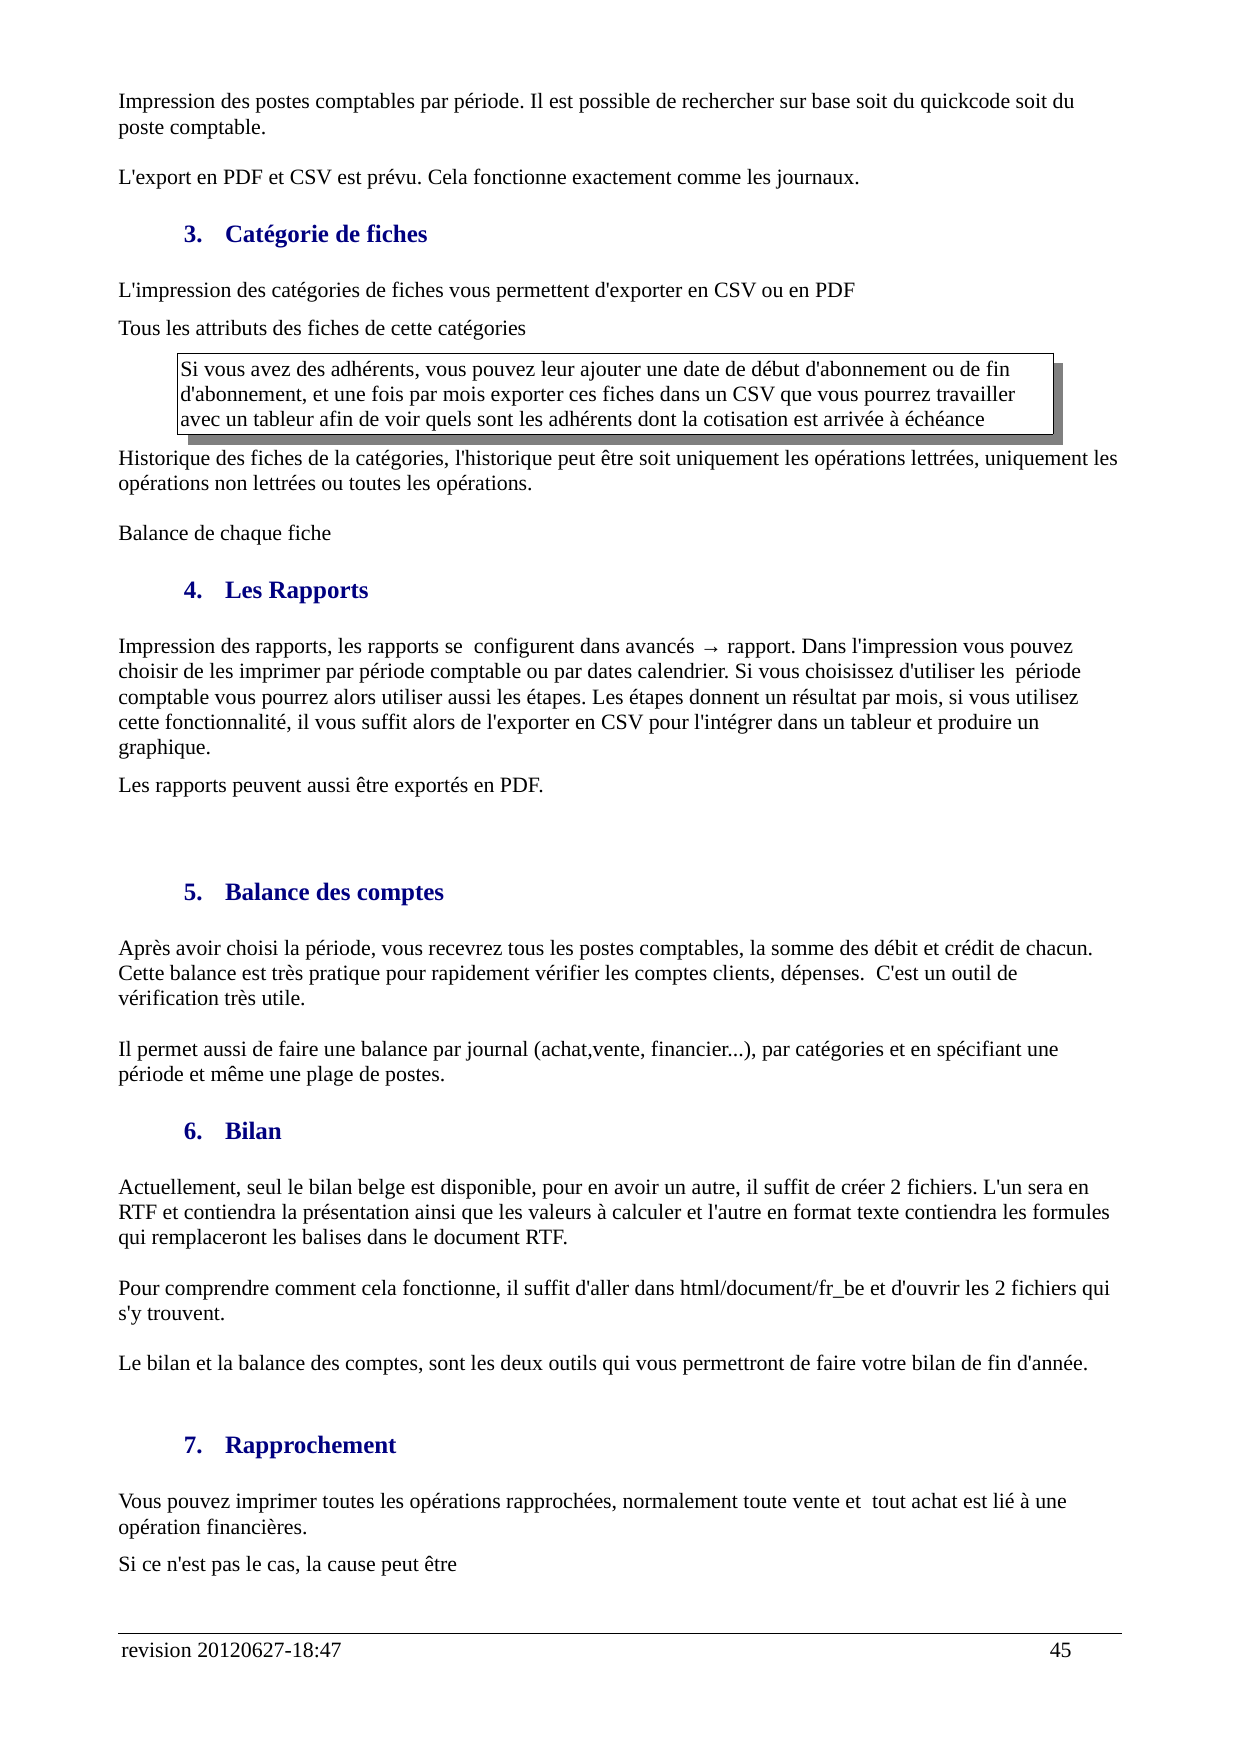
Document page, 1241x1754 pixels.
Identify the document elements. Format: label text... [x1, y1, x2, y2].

subtitle Bilan [177, 1116, 1122, 1144]
text Impression des postes comptables par période. Il est possible de rechercher sur base soit du quickcode soit du poste comptable. [118, 88, 1122, 139]
text Les rapports peuvent aussi être exportés en PDF. [118, 772, 1122, 797]
subtitle Les Rapports [177, 575, 1122, 604]
text Impression des rapports, les rapports se configurent dans avancés → rapport. Dans l'impression vous pouvez choisir de les imprimer par période comptable ou par dates calendrier. Si vous choisissez d'utiliser les période comptable vous pourrez alors utiliser aussi les étapes. Les étapes donnent un résultat par mois, si vous utilisez cette fonctionnalité, il vous suffit alors de l'exporter en CSV pour l'intégrer dans un tableur et produire un graphique. [118, 633, 1122, 759]
text Après avoir choisi la période, vous recevrez tous les postes comptables, la somme des débit et crédit de chacun. Cette balance est très pratique pour rapidement vérifier les comptes clients, dépenses. C'est un outil de vérification très utile. [118, 935, 1122, 1011]
subtitle Balance des comptes [177, 877, 1122, 906]
text Balance de chaque fiche [118, 520, 1122, 546]
text Le bilan et la balance des comptes, sont les deux outils qui vous permettront de faire votre bilan de fin d'année. [118, 1350, 1122, 1376]
text Historique des fiches de la catégories, l'historique peut être soit uniquement les opérations lettrées, uniquement les opérations non lettrées ou toutes les opérations. [118, 445, 1122, 495]
text L'impression des catégories de fiches vous permettent d'exporter en CSV ou en PDF [118, 277, 1122, 302]
subtitle Catégorie de fiches [177, 219, 1122, 248]
text Actuellement, seul le bilan belge est disponible, pour en avoir un autre, il suffit de créer 2 fichiers. L'un sera en RTF et contiendra la présentation ainsi que les valeurs à calculer et l'autre en format texte contiendra les formules qui remplaceront les balises dans le document RTF. [118, 1174, 1122, 1249]
text Si ce n'est pas le cas, la cause peut être [118, 1551, 1122, 1577]
text Pour comprendre comment cela fonctionne, il suffit d'aller dans html/document/fr_be et d'ouvrir les 2 fichiers qui s'y trouvent. [118, 1275, 1122, 1325]
subtitle Rapprochement [177, 1430, 1122, 1459]
text Il permet aussi de faire une balance par journal (achat,vente, financier...), par catégories et en spécifiant une période et même une plage de postes. [118, 1036, 1122, 1086]
text Si vous avez des adhérents, vous pouvez leur ajouter une date de début d'abonnement ou de fin d'abonnement, et une fois par mois exporter ces fiches dans un CSV que vous pourrez travailler avec un tableur afin de voir quels sont les adhérents dont la cotisation est arrivée à échéance [178, 354, 1052, 434]
text Tous les attributs des fiches de cette catégories [118, 315, 1122, 340]
text Vous pouvez imprimer toutes les opérations rapprochées, normalement toute vente et tout achat est lié à une opération financières. [118, 1488, 1122, 1539]
text L'export en PDF et CSV est prévu. Cela fonctionne exactement comme les journaux. [118, 164, 1122, 189]
